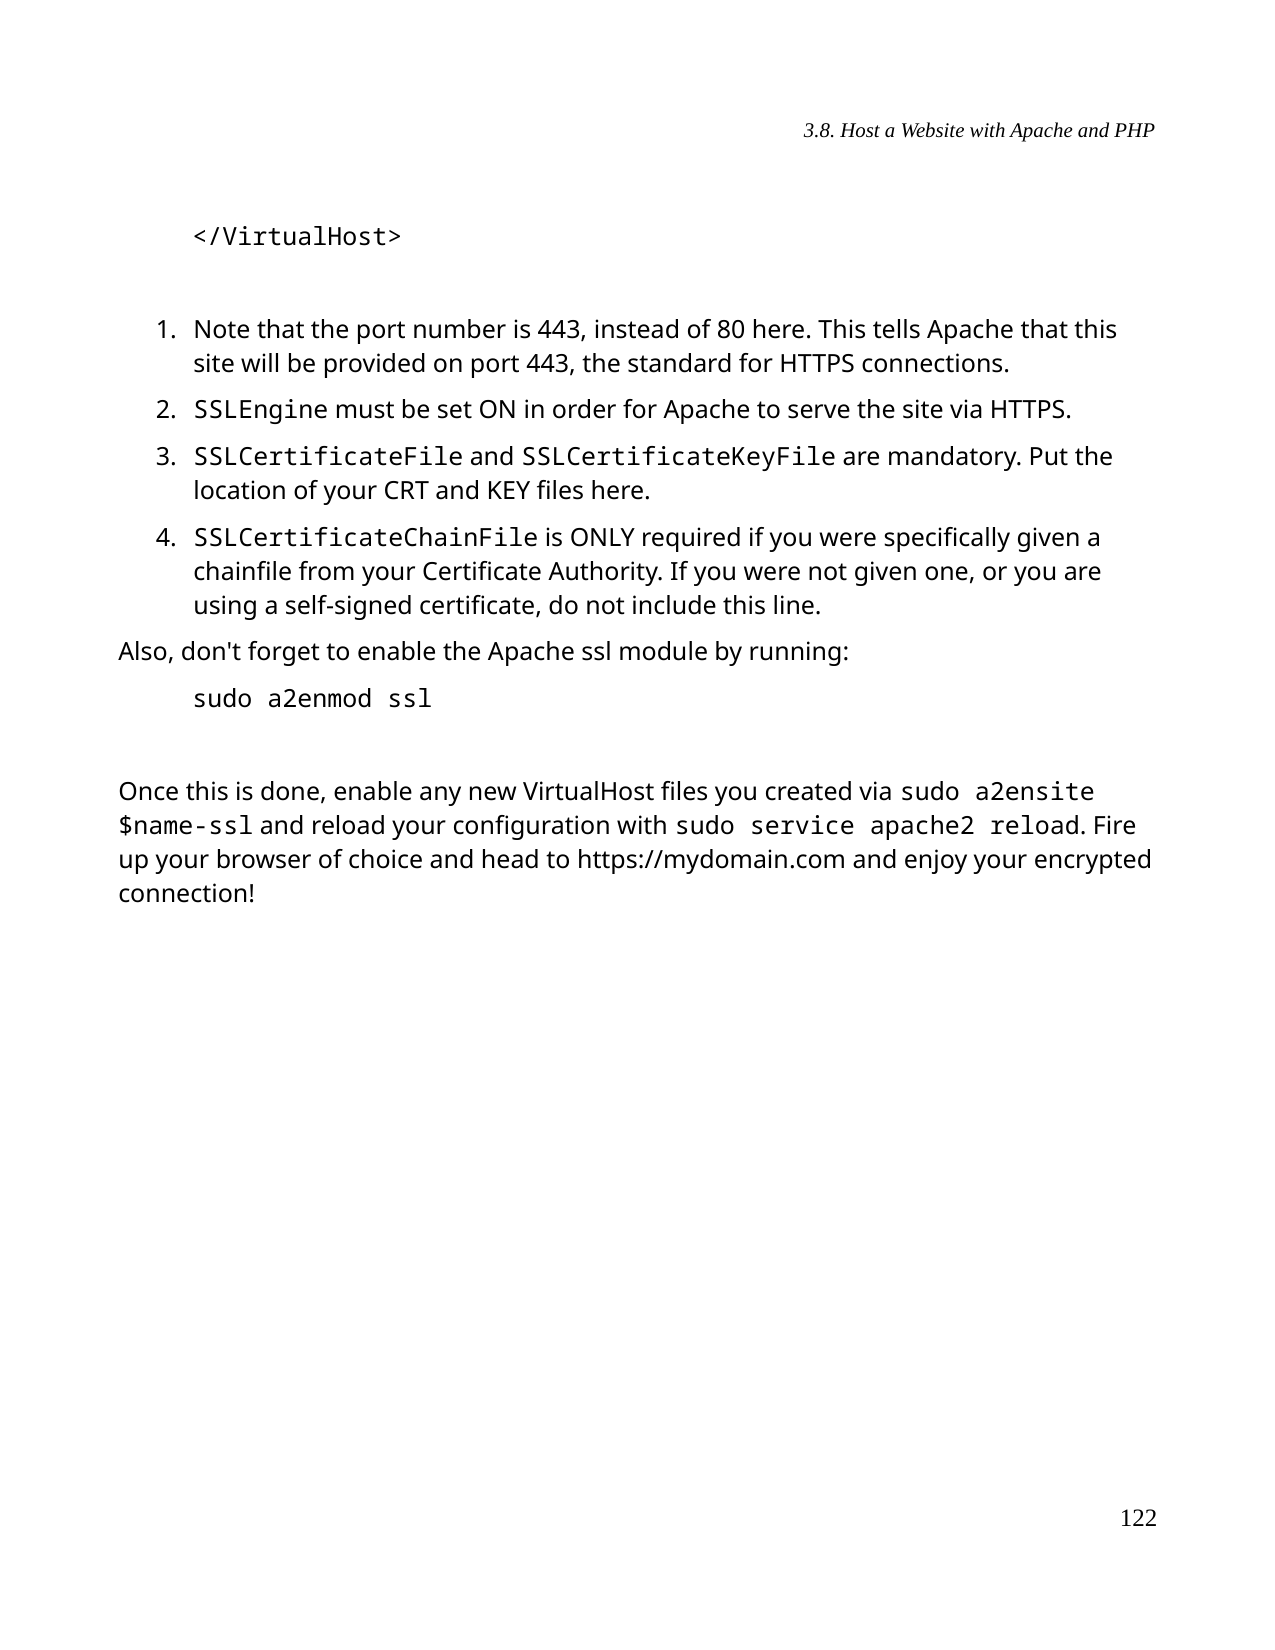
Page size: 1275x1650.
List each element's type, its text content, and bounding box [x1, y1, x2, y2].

text </VirtualHost> [118, 218, 1157, 252]
text sudo a2enmod ssl [118, 680, 1157, 714]
list Note that the port number is 443, instead of 80 here. This tells Apache that this site will be provided on port 443, the standard for HTTPS connections. [156, 311, 1157, 379]
text Also, don't forget to enable the Apache ssl module by running: [118, 634, 1157, 668]
list SSLEngine must be set ON in order for Apache to serve the site via HTTPS. [156, 392, 1157, 426]
list SSLCertificateChainFile is ONLY required if you were specifically given a chainfile from your Certificate Authority. If you were not given one, or you are using a self-signed certificate, do not include this line. [156, 519, 1157, 621]
list SSLCertificateFile and SSLCertificateKeyFile are mandatory. Put the location of your CRT and KEY files here. [156, 438, 1157, 507]
text Once this is done, enable any new VirtualHost files you created via sudo a2ensite $name-ssl and reload your configuration with sudo service apache2 reload. Fire up your browser of choice and head to https://mydomain.com and enjoy your encrypted connection! [118, 773, 1157, 910]
